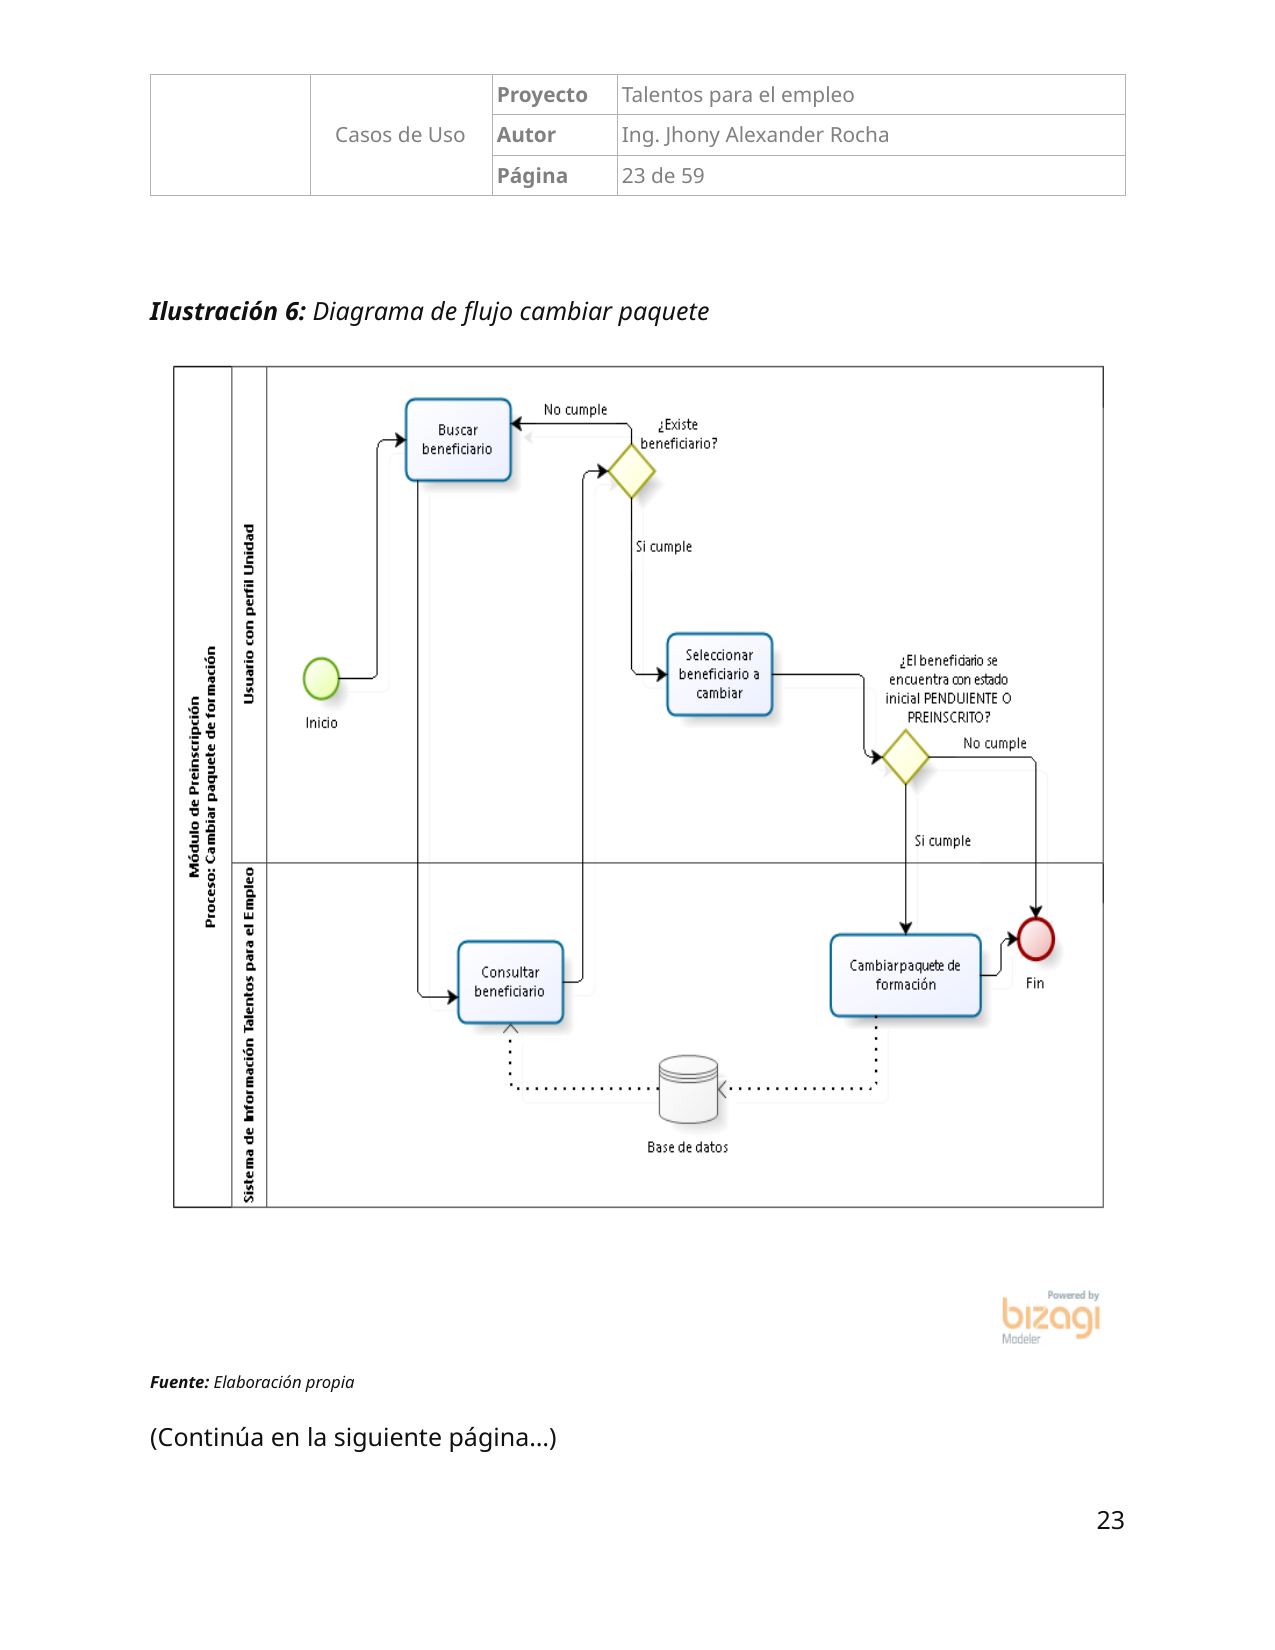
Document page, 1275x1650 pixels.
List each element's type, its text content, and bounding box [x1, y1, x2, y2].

text (Continúa en la siguiente página…) [150, 1420, 1125, 1454]
text Fuente: Elaboración propia [150, 1360, 1125, 1394]
text Ilustración 6: Diagrama de flujo cambiar paquete [150, 293, 1125, 339]
picture [150, 339, 1125, 1360]
